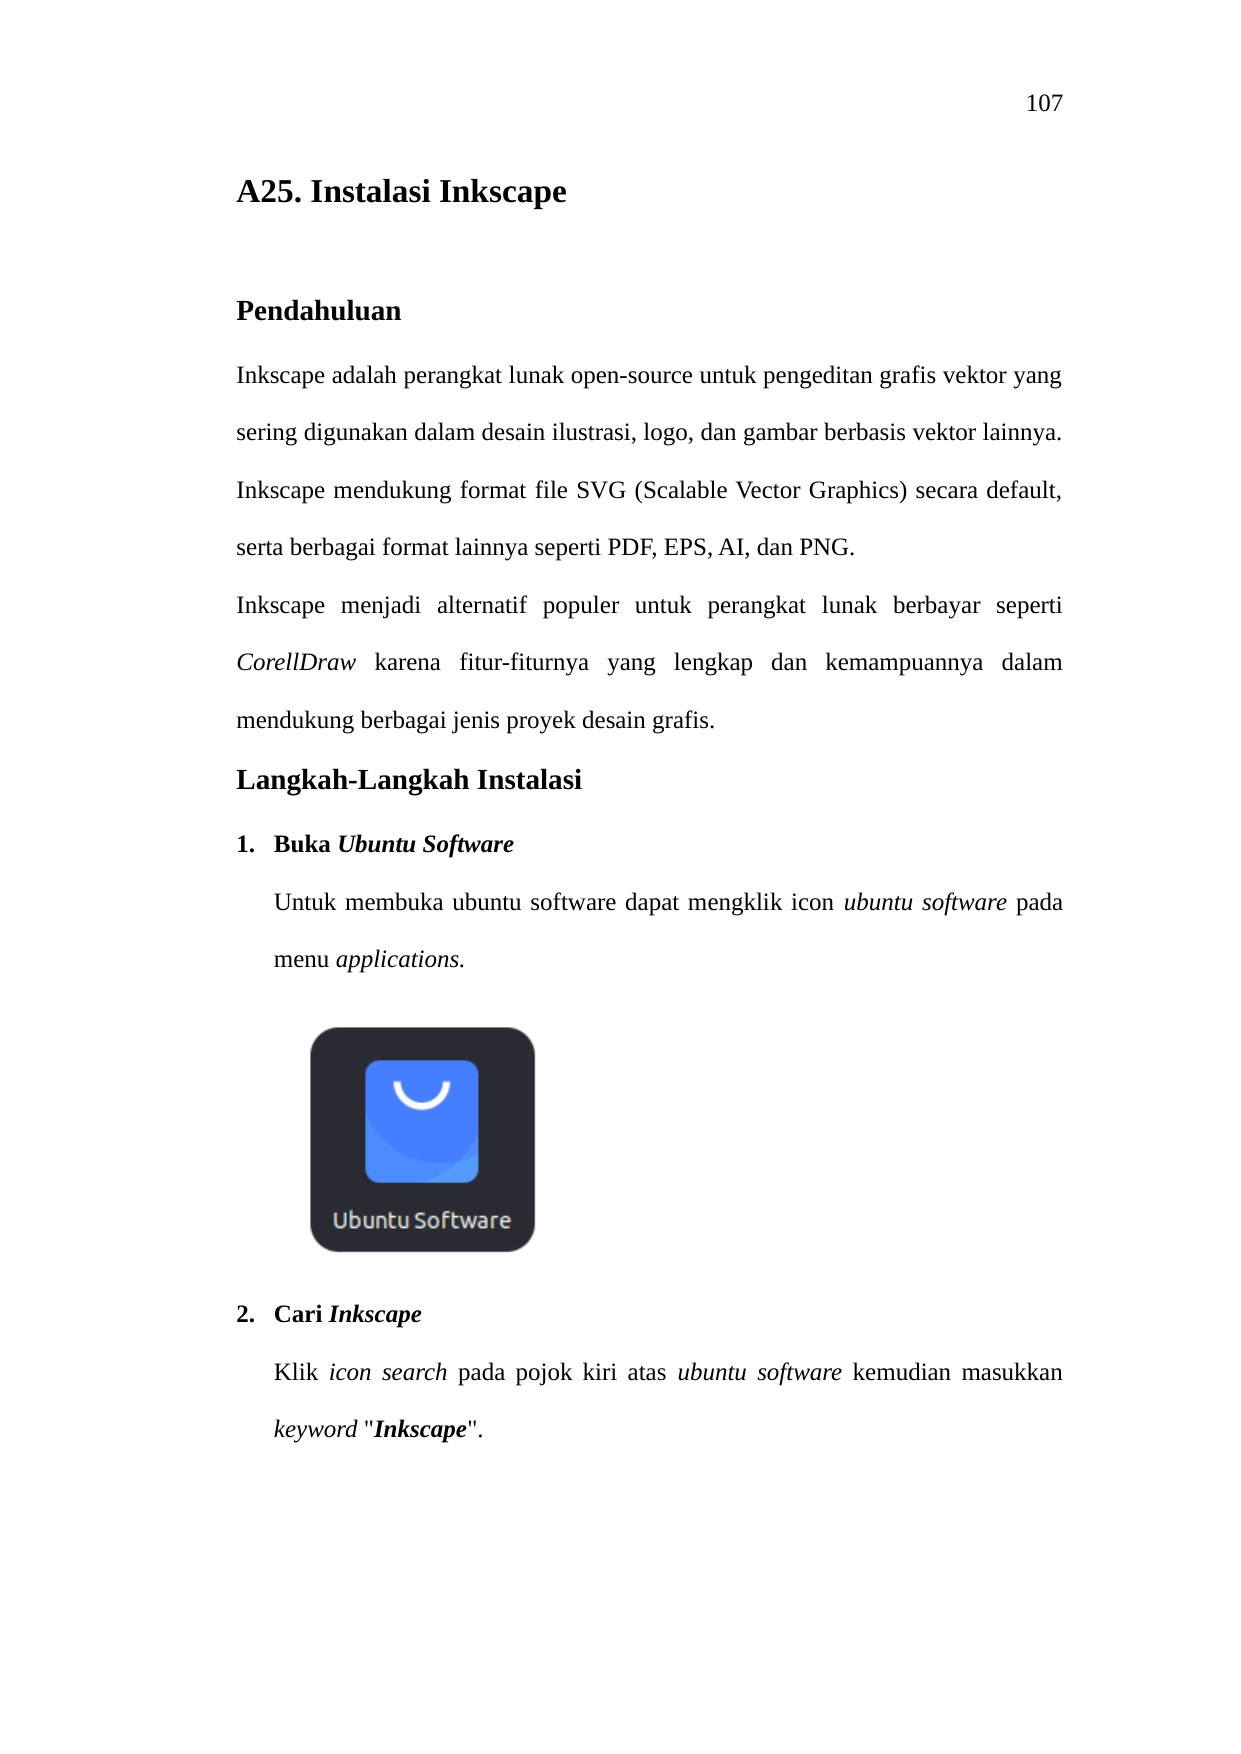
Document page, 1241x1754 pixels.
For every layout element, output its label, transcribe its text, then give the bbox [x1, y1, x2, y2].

text Inkscape adalah perangkat lunak open-source untuk pengeditan grafis vektor yang sering digunakan dalam desain ilustrasi, logo, dan gambar berbasis vektor lainnya. Inkscape mendukung format file SVG (Scalable Vector Graphics) secara default, serta berbagai format lainnya seperti PDF, EPS, AI, dan PNG. [236, 360, 1063, 561]
list Buka Ubuntu Software [236, 829, 1063, 858]
list Klik icon search pada pojok kiri atas ubuntu software kemudian masukkan keyword "Inkscape". [236, 1357, 1063, 1443]
subtitle A25. Instalasi Inkscape [236, 172, 1063, 210]
text Pendahuluan [236, 293, 1063, 326]
list Untuk membuka ubuntu software dapat mengklik icon ubuntu software pada menu applications. [236, 887, 1063, 973]
text Inkscape menjadi alternatif populer untuk perangkat lunak berbayar seperti CorellDraw karena fitur-fiturnya yang lengkap dan kemampuannya dalam mendukung berbagai jenis proyek desain grafis. [236, 590, 1063, 734]
list Cari Inkscape [236, 1299, 1063, 1328]
text Langkah-Langkah Instalasi [236, 762, 1063, 796]
picture [273, 1002, 576, 1271]
